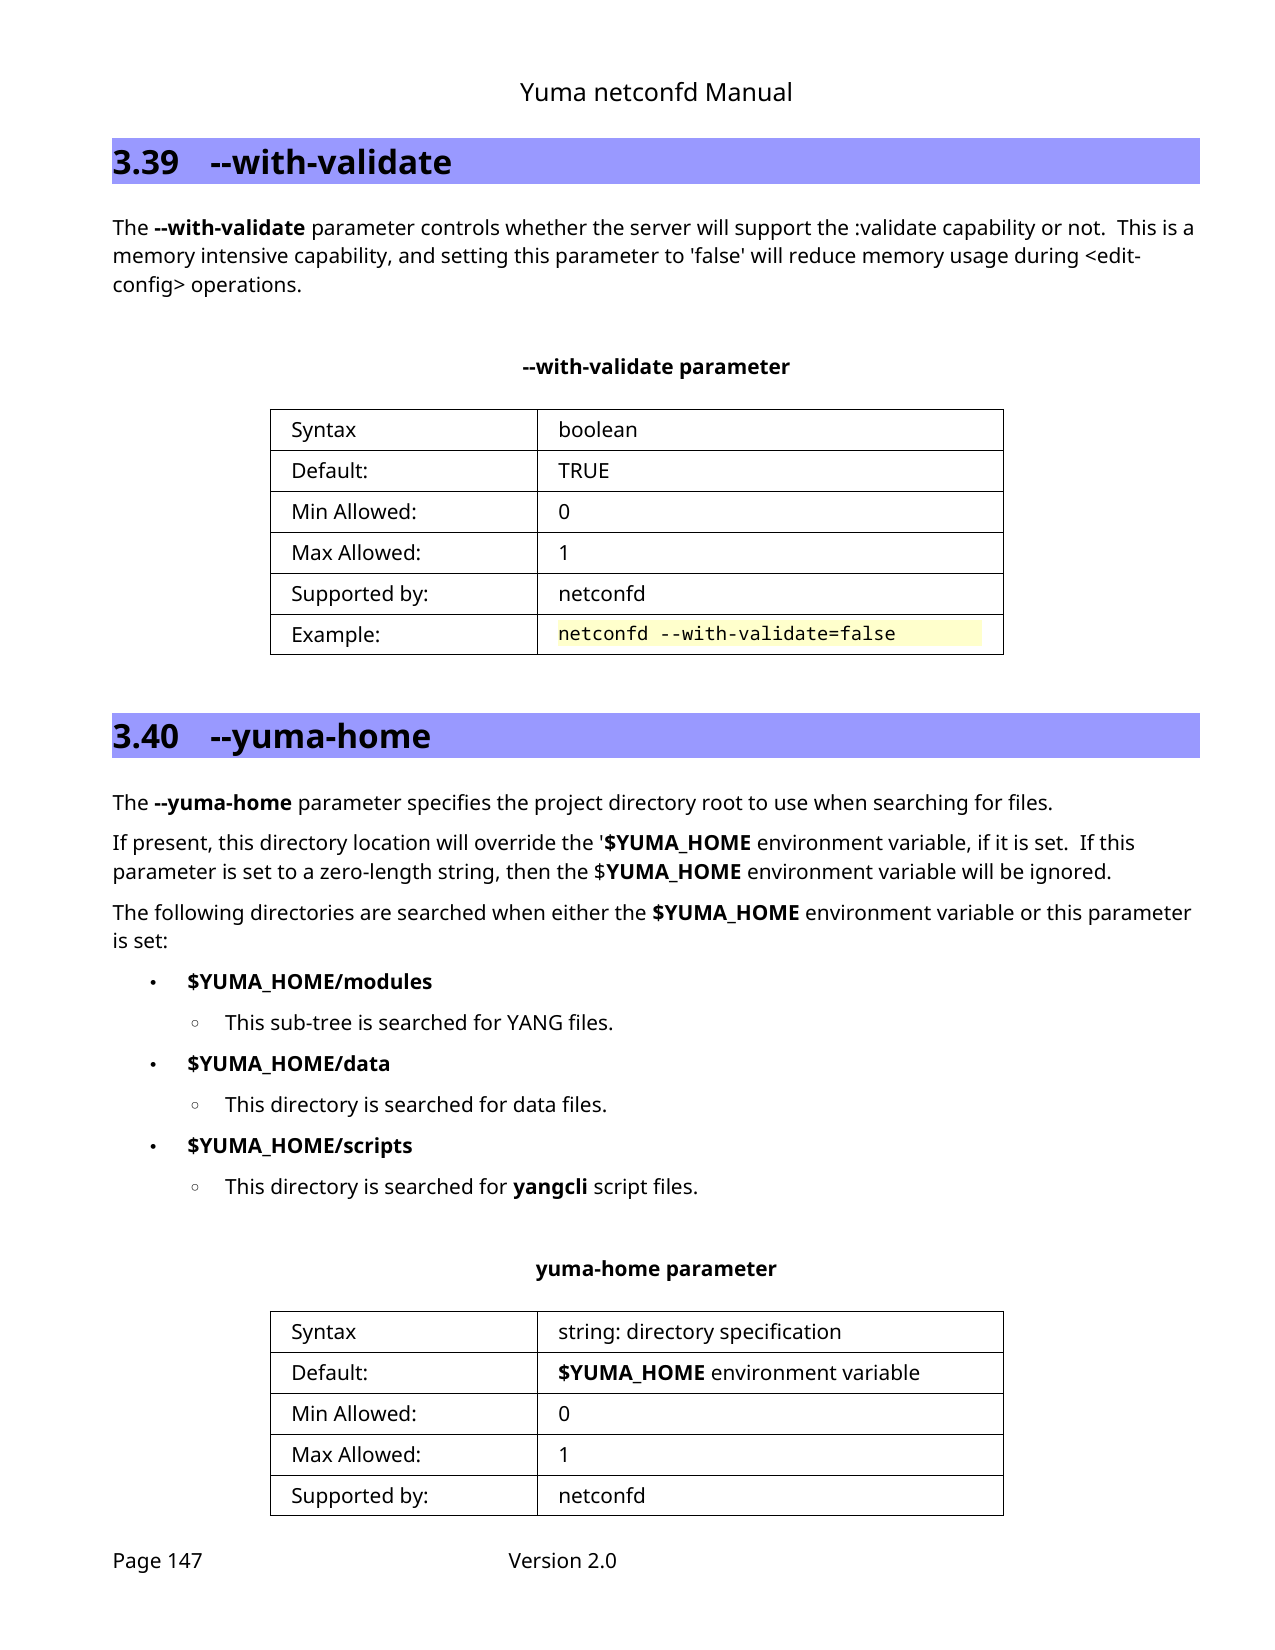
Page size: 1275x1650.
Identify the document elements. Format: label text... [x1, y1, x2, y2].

table_cell Max Allowed: [271, 1435, 537, 1474]
text The following directories are searched when either the $YUMA_HOME environment variable or this parameter is set: [112, 898, 1200, 955]
table_header Syntax [271, 410, 537, 450]
table_cell 1 [538, 1435, 1003, 1474]
table_cell netconfd [538, 574, 1003, 613]
table_header boolean [538, 410, 1003, 450]
subtitle --with-validate parameter [127, 352, 1185, 380]
table_cell TRUE [538, 451, 1003, 491]
table_cell Supported by: [271, 1476, 537, 1515]
list This directory is searched for yangcli script files. [187, 1172, 1200, 1200]
list $YUMA_HOME/scripts [150, 1131, 1200, 1159]
table_cell $YUMA_HOME environment variable [538, 1353, 1003, 1393]
table_cell Example: [271, 615, 537, 654]
table_header Syntax [271, 1312, 537, 1352]
subtitle yuma-home parameter [127, 1254, 1185, 1282]
table_cell 0 [538, 492, 1003, 532]
table_cell Default: [271, 1353, 537, 1393]
table_cell 1 [538, 533, 1003, 572]
subtitle --yuma-home [112, 713, 1200, 758]
text The --yuma-home parameter specifies the project directory root to use when searching for files. [112, 788, 1200, 816]
table_cell Min Allowed: [271, 1394, 537, 1433]
list $YUMA_HOME/modules [150, 967, 1200, 996]
text If present, this directory location will override the '$YUMA_HOME environment variable, if it is set. If this parameter is set to a zero-length string, then the $YUMA_HOME environment variable will be ignored. [112, 828, 1200, 885]
text The --with-validate parameter controls whether the server will support the :validate capability or not. This is a memory intensive capability, and setting this parameter to 'false' will reduce memory usage during <edit-config> operations. [112, 213, 1200, 298]
list This sub-tree is searched for YANG files. [187, 1008, 1200, 1037]
table_cell 0 [538, 1394, 1003, 1433]
list $YUMA_HOME/data [150, 1049, 1200, 1078]
table_cell Min Allowed: [271, 492, 537, 532]
table_cell Max Allowed: [271, 533, 537, 572]
table_cell netconfd --with-validate=false [538, 615, 1003, 654]
table_cell netconfd [538, 1476, 1003, 1515]
list This directory is searched for data files. [187, 1090, 1200, 1118]
table_cell Default: [271, 451, 537, 491]
table_header string: directory specification [538, 1312, 1003, 1352]
table_cell Supported by: [271, 574, 537, 613]
subtitle --with-validate [112, 138, 1200, 184]
